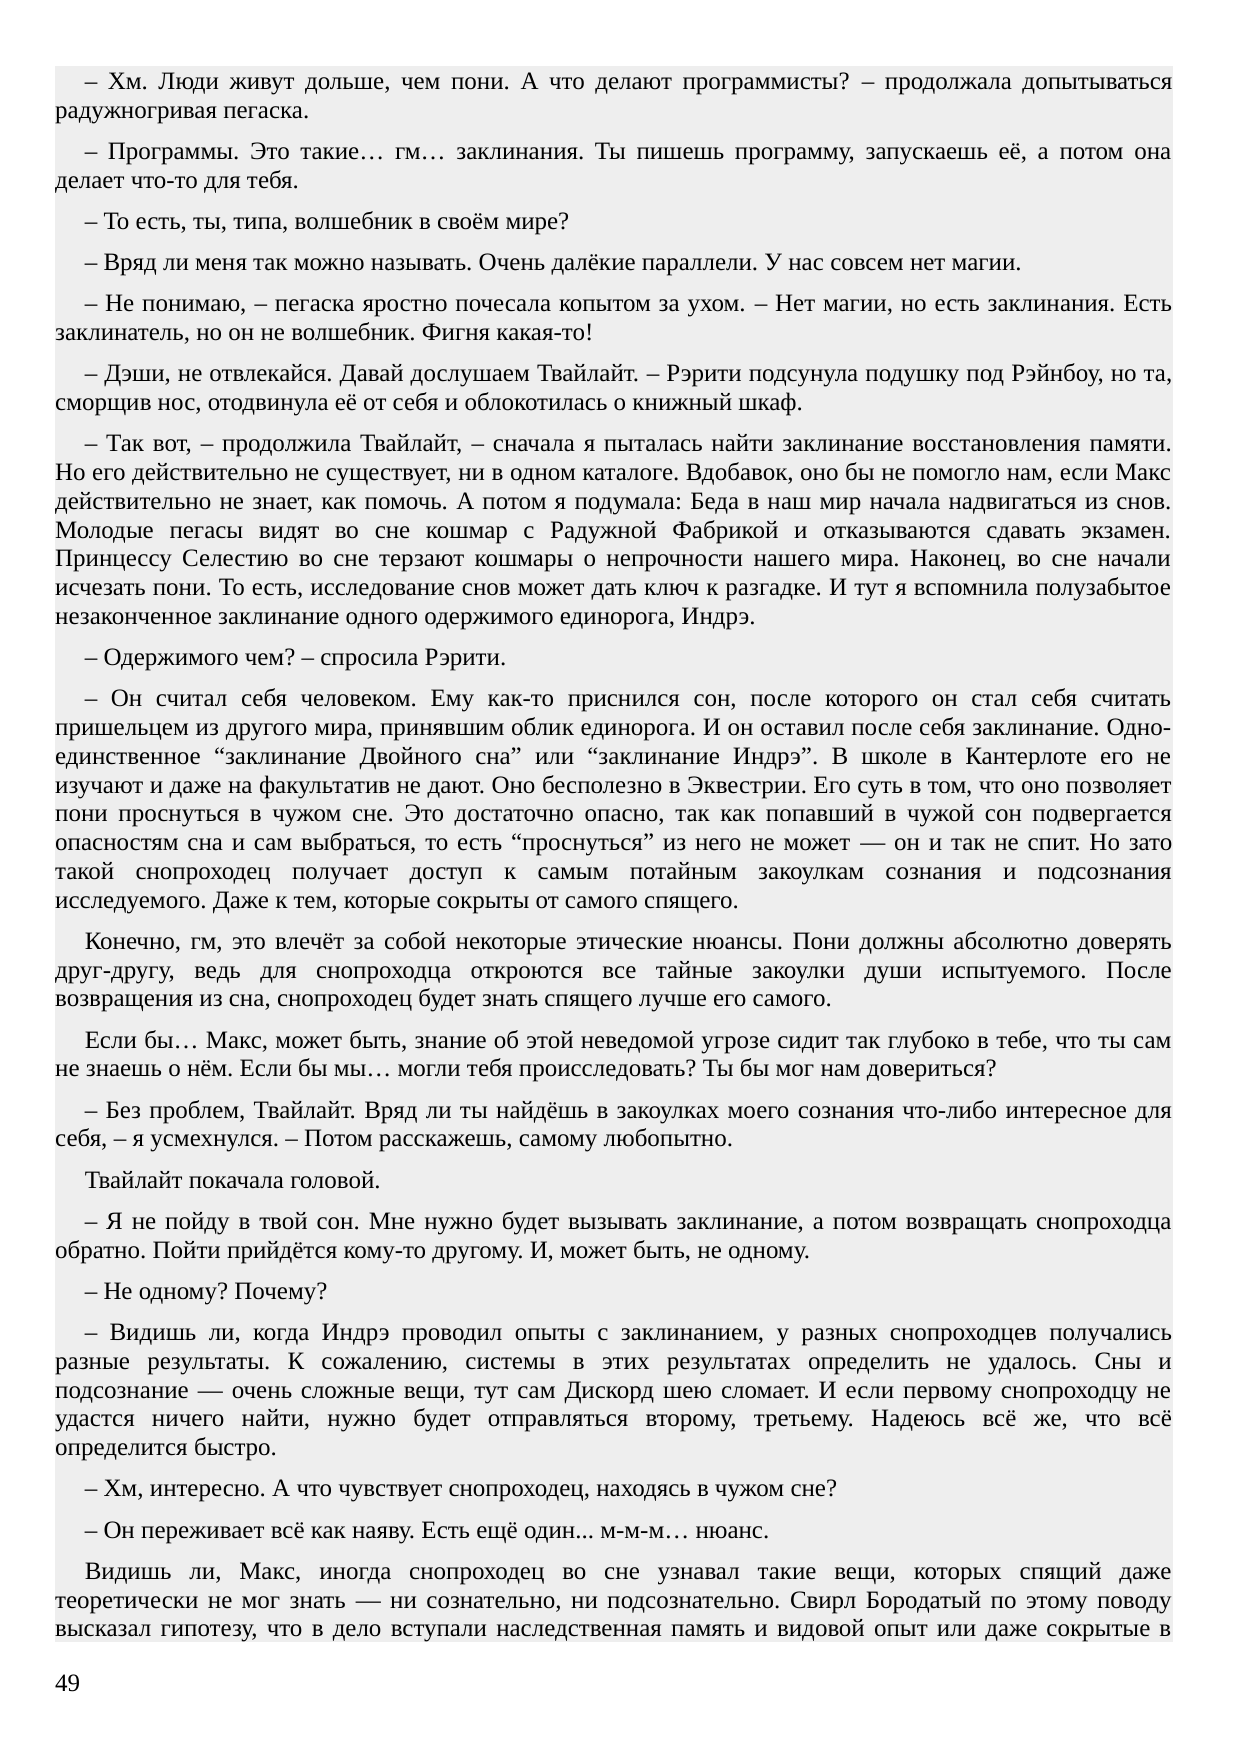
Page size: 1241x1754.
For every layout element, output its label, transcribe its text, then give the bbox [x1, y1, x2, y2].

text – Дэши, не отвлекайся. Давай дослушаем Твайлайт. – Рэрити подсунула подушку под Рэйнбоу, но та, сморщив нос, отодвинула её от себя и облокотилась о книжный шкаф. [55, 358, 1173, 416]
text – Хм, интересно. А что чувствует снопроходец, находясь в чужом сне? [55, 1473, 1173, 1502]
text – Так вот, – продолжила Твайлайт, – сначала я пыталась найти заклинание восстановления памяти. Но его действительно не существует, ни в одном каталоге. Вдобавок, оно бы не помогло нам, если Макс действительно не знает, как помочь. А потом я подумала: Беда в наш мир начала надвигаться из снов. Молодые пегасы видят во сне кошмар с Радужной Фабрикой и отказываются сдавать экзамен. Принцессу Селестию во сне терзают кошмары о непрочности нашего мира. Наконец, во сне начали исчезать пони. То есть, исследование снов может дать ключ к разгадке. И тут я вспомнила полузабытое незаконченное заклинание одного одержимого единорога, Индрэ. [55, 428, 1173, 630]
text – Я не пойду в твой сон. Мне нужно будет вызывать заклинание, а потом возвращать снопроходца обратно. Пойти прийдётся кому-то другому. И, может быть, не одному. [55, 1206, 1173, 1263]
text – Одержимого чем? – спросила Рэрити. [55, 642, 1173, 671]
text – Вряд ли меня так можно называть. Очень далёкие параллели. У нас совсем нет магии. [55, 247, 1173, 276]
text – То есть, ты, типа, волшебник в своём мире? [55, 206, 1173, 235]
text Видишь ли, Макс, иногда снопроходец во сне узнавал такие вещи, которых спящий даже теоретически не мог знать — ни сознательно, ни подсознательно. Свирл Бородатый по этому поводу высказал гипотезу, что в дело вступали наследственная память и видовой опыт или даже сокрытые в [55, 1556, 1173, 1642]
text – Он считал себя человеком. Ему как-то приснился сон, после которого он стал себя считать пришельцем из другого мира, принявшим облик единорога. И он оставил после себя заклинание. Одно-единственное “заклинание Двойного сна” или “заклинание Индрэ”. В школе в Кантерлоте его не изучают и даже на факультатив не дают. Оно бесполезно в Эквестрии. Его суть в том, что оно позволяет пони проснуться в чужом сне. Это достаточно опасно, так как попавший в чужой сон подвергается опасностям сна и сам выбраться, то есть “проснуться” из него не может — он и так не спит. Но зато такой снопроходец получает доступ к самым потайным закоулкам сознания и подсознания исследуемого. Даже к тем, которые сокрыты от самого спящего. [55, 683, 1173, 913]
text Если бы… Макс, может быть, знание об этой неведомой угрозе сидит так глубоко в тебе, что ты сам не знаешь о нём. Если бы мы… могли тебя происследовать? Ты бы мог нам довериться? [55, 1025, 1173, 1082]
text – Хм. Люди живут дольше, чем пони. А что делают программисты? – продолжала допытываться радужногривая пегаска. [55, 66, 1173, 123]
text – Программы. Это такие… гм… заклинания. Ты пишешь программу, запускаешь её, а потом она делает что-то для тебя. [55, 136, 1173, 193]
text – Без проблем, Твайлайт. Вряд ли ты найдёшь в закоулках моего сознания что-либо интересное для себя, – я усмехнулся. – Потом расскажешь, самому любопытно. [55, 1095, 1173, 1152]
text – Не понимаю, – пегаска яростно почесала копытом за ухом. – Нет магии, но есть заклинания. Есть заклинатель, но он не волшебник. Фигня какая-то! [55, 288, 1173, 346]
text Твайлайт покачала головой. [55, 1165, 1173, 1193]
text – Видишь ли, когда Индрэ проводил опыты с заклинанием, у разных снопроходцев получались разные результаты. К сожалению, системы в этих результатах определить не удалось. Сны и подсознание — очень сложные вещи, тут сам Дискорд шею сломает. И если первому снопроходцу не удастся ничего найти, нужно будет отправляться второму, третьему. Надеюсь всё же, что всё определится быстро. [55, 1317, 1173, 1461]
text – Не одному? Почему? [55, 1276, 1173, 1305]
text – Он переживает всё как наяву. Есть ещё один... м-м-м… нюанс. [55, 1515, 1173, 1543]
text Конечно, гм, это влечёт за собой некоторые этические нюансы. Пони должны абсолютно доверять друг-другу, ведь для снопроходца откроются все тайные закоулки души испытуемого. После возвращения из сна, снопроходец будет знать спящего лучше его самого. [55, 926, 1173, 1012]
